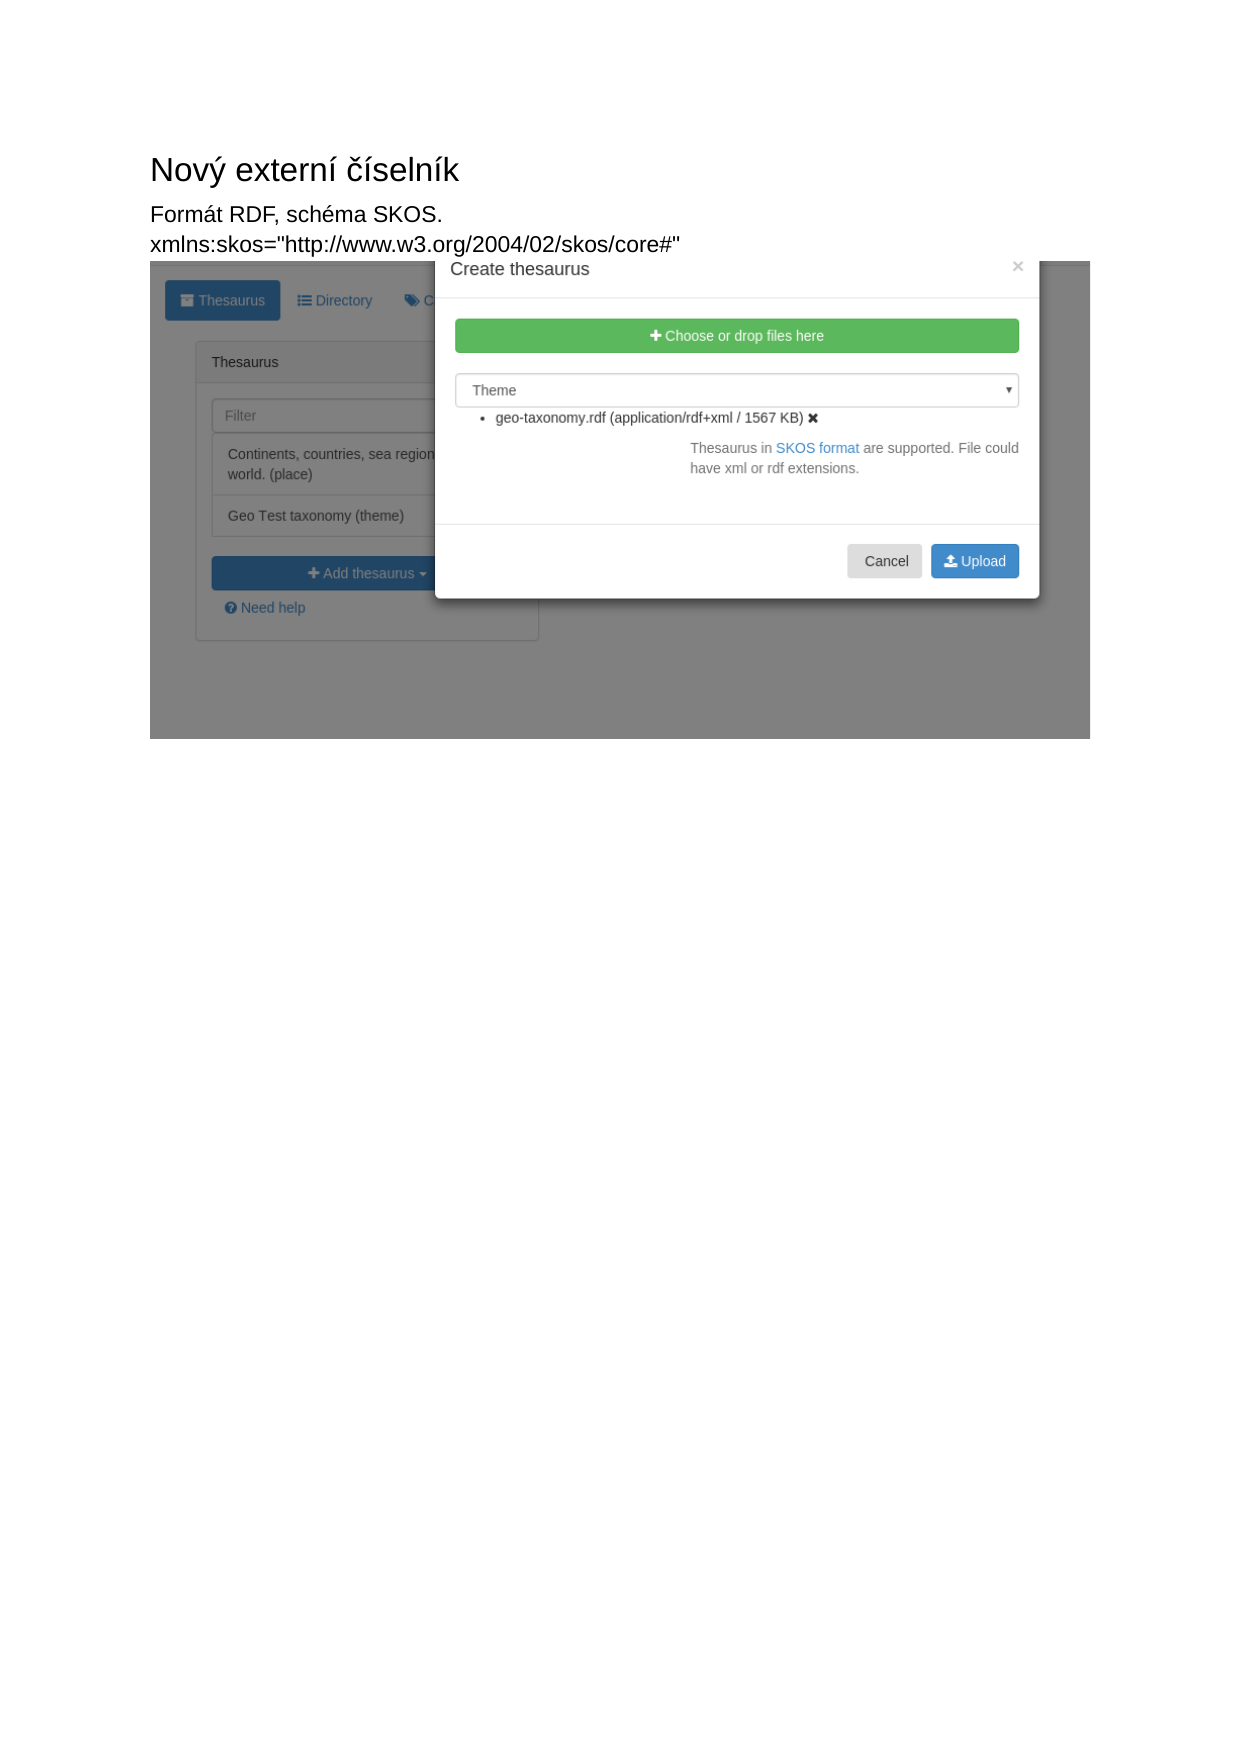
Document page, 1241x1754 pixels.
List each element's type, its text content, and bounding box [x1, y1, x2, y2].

subtitle Nový externí číselník [150, 150, 1090, 188]
text Formát RDF, schéma SKOS. [150, 201, 1090, 227]
text xmlns:skos="http://www.w3.org/2004/02/skos/core#" [150, 231, 1090, 257]
picture [150, 261, 1091, 739]
